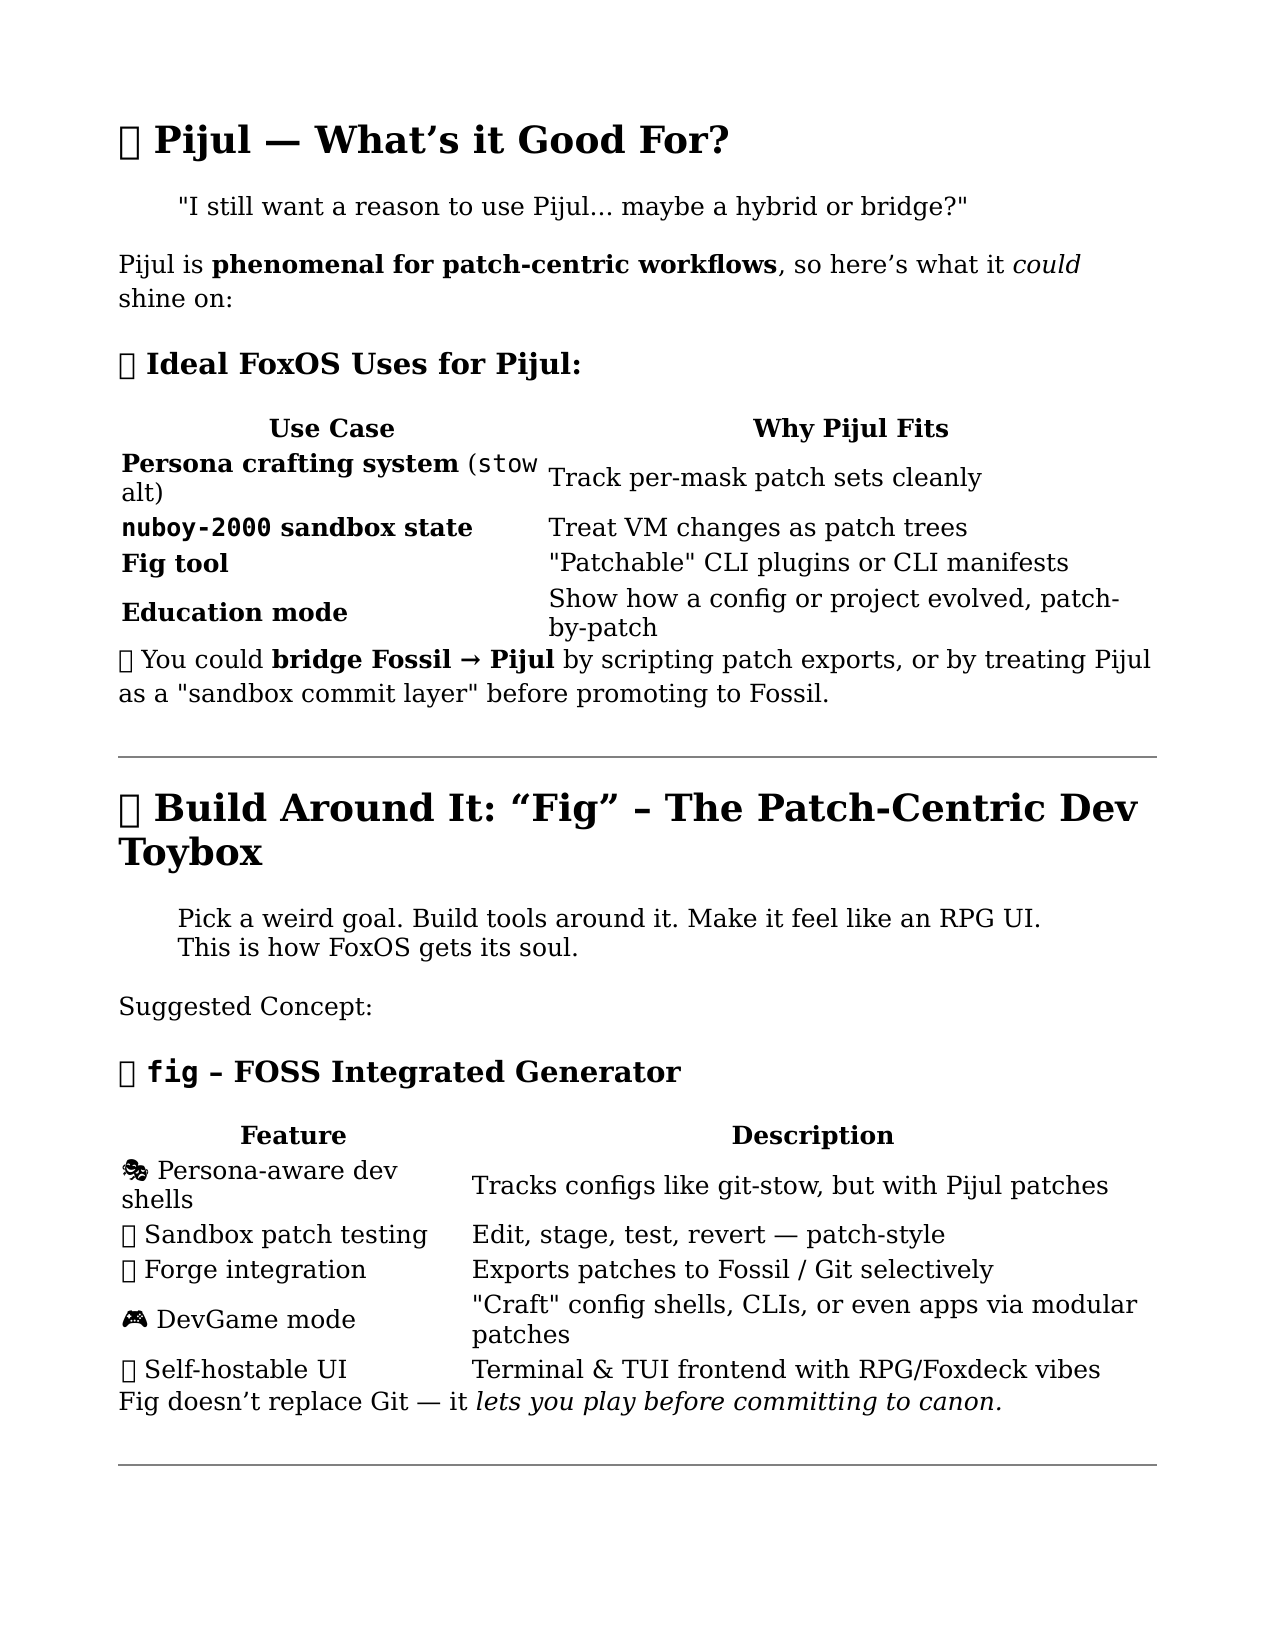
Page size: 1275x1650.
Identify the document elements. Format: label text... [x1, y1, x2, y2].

table_cell 🧪 Sandbox patch testing [118, 1218, 469, 1253]
table_cell Terminal & TUI frontend with RPG/Foxdeck vibes [469, 1352, 1157, 1387]
table_cell 🌐 Self-hostable UI [118, 1352, 469, 1387]
table_header Description [469, 1119, 1157, 1154]
subtitle 🧪 Pijul — What’s it Good For? [118, 118, 1157, 162]
table_cell Persona crafting system (stow alt) [118, 446, 545, 510]
table_cell Track per-mask patch sets cleanly [545, 446, 1157, 510]
table_header Use Case [118, 411, 545, 446]
table_cell Education mode [118, 581, 545, 645]
table_cell 🎭 Persona-aware dev shells [118, 1154, 469, 1218]
table_cell Tracks configs like git-stow, but with Pijul patches [469, 1154, 1157, 1218]
table_cell Show how a config or project evolved, patch-by-patch [545, 581, 1157, 645]
table_cell 🎮 DevGame mode [118, 1288, 469, 1352]
subtitle 💡 Build Around It: “Fig” – The Patch-Centric Dev Toybox [118, 786, 1157, 874]
subtitle 🔮 Ideal FoxOS Uses for Pijul: [118, 347, 1157, 381]
table_cell 🚀 Forge integration [118, 1253, 469, 1288]
subtitle 🧰 fig – FOSS Integrated Generator [118, 1055, 1157, 1089]
text Fig doesn’t replace Git — it lets you play before committing to canon. [118, 1387, 1157, 1416]
table_cell Edit, stage, test, revert — patch-style [469, 1218, 1157, 1253]
text Suggested Concept: [118, 992, 1157, 1021]
table_header Why Pijul Fits [545, 411, 1157, 446]
text Pijul is phenomenal for patch-centric workflows, so here’s what it could shine on: [118, 250, 1157, 313]
text 💡 You could bridge Fossil → Pijul by scripting patch exports, or by treating Pijul as a "sandbox commit layer" before promoting to Fossil. [118, 645, 1157, 708]
table_cell "Patchable" CLI plugins or CLI manifests [545, 546, 1157, 581]
text "I still want a reason to use Pijul... maybe a hybrid or bridge?" [177, 192, 1098, 221]
text Pick a weird goal. Build tools around it. Make it feel like an RPG UI. This is how FoxOS gets its soul. [177, 904, 1098, 962]
table_cell Treat VM changes as patch trees [545, 510, 1157, 546]
table_cell Fig tool [118, 546, 545, 581]
table_cell "Craft" config shells, CLIs, or even apps via modular patches [469, 1288, 1157, 1352]
table_cell nuboy-2000 sandbox state [118, 510, 545, 546]
table_cell Exports patches to Fossil / Git selectively [469, 1253, 1157, 1288]
table_header Feature [118, 1119, 469, 1154]
